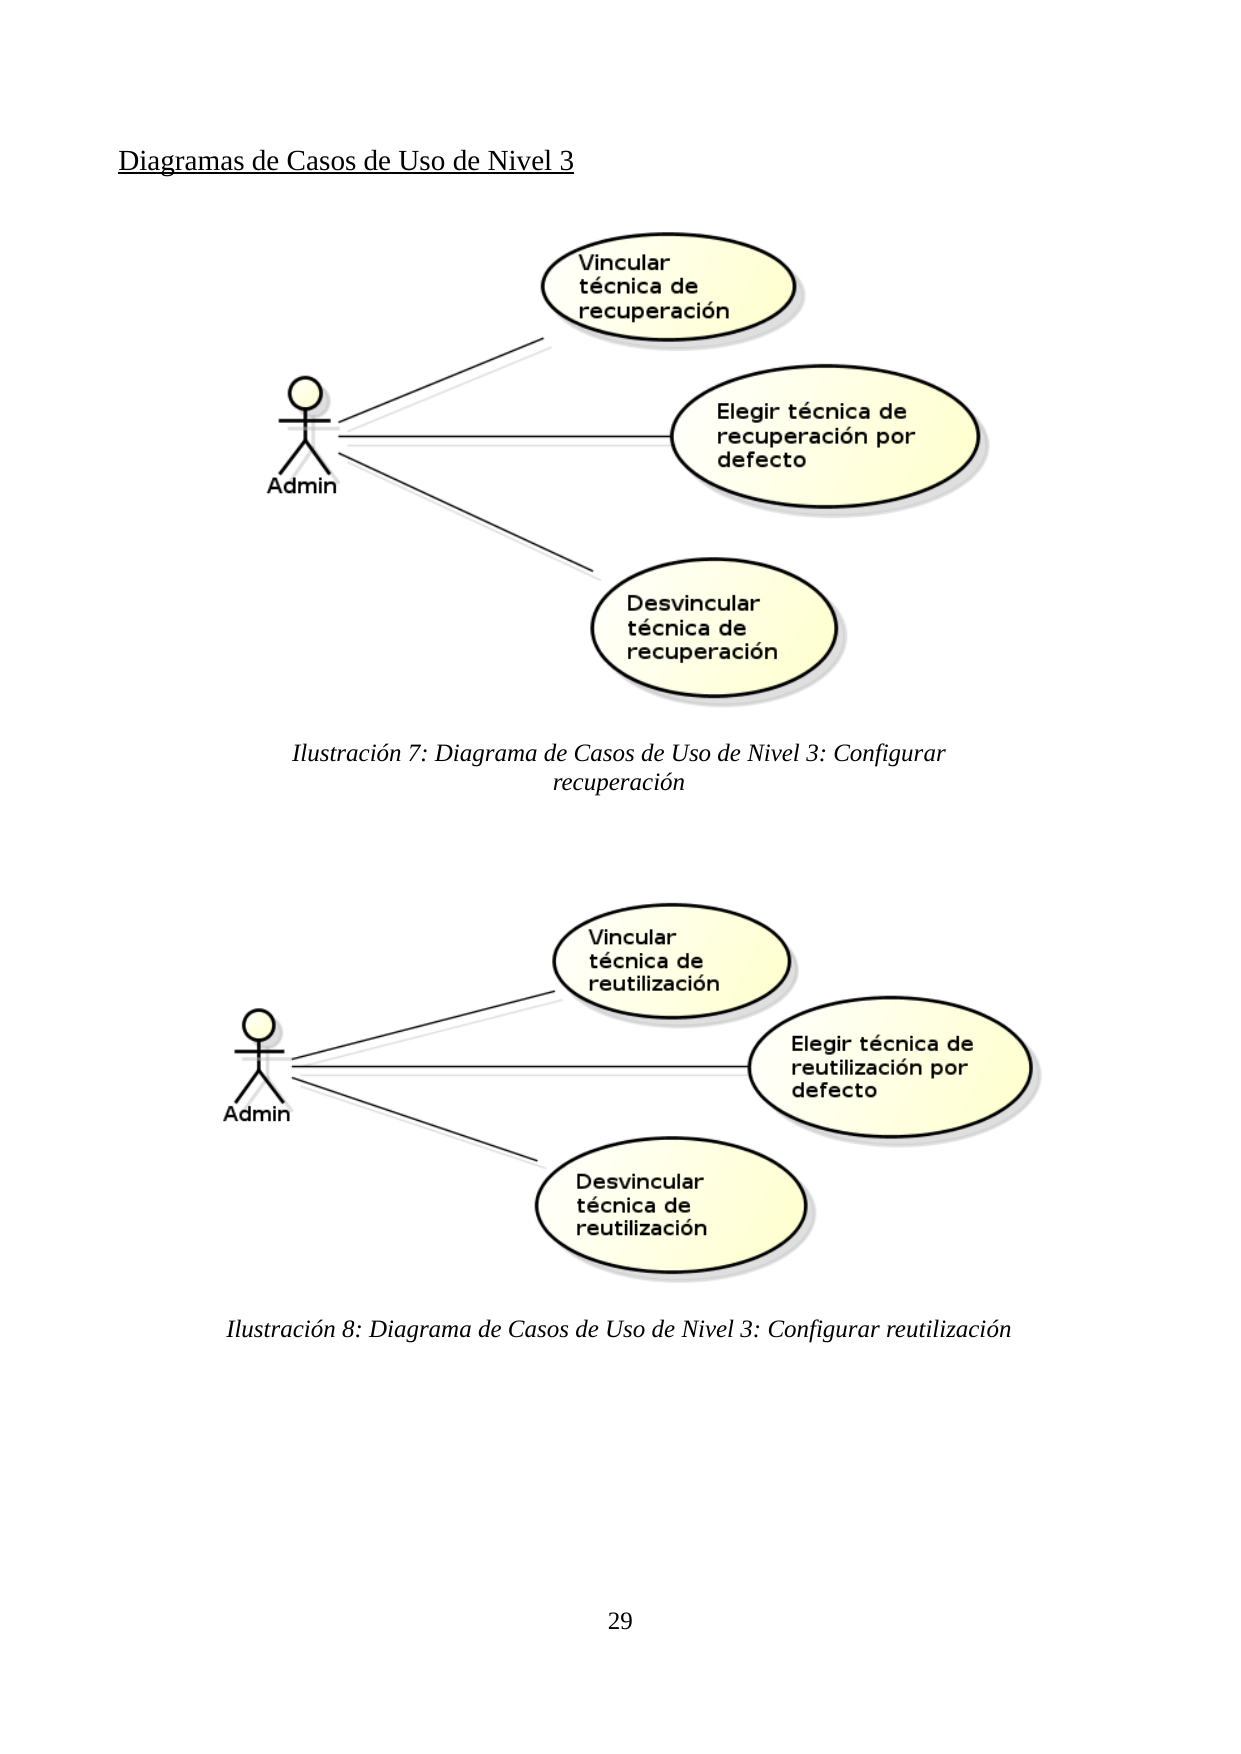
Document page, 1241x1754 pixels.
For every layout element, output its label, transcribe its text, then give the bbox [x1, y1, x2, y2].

text Ilustración 7: Diagrama de Casos de Uso de Nivel 3: Configurar recuperación [224, 727, 1016, 796]
picture [224, 201, 1017, 727]
picture [177, 873, 1063, 1303]
subtitle Diagramas de Casos de Uso de Nivel 3 [118, 143, 1122, 177]
text Ilustración 8: Diagrama de Casos de Uso de Nivel 3: Configurar reutilización [178, 1303, 1062, 1343]
